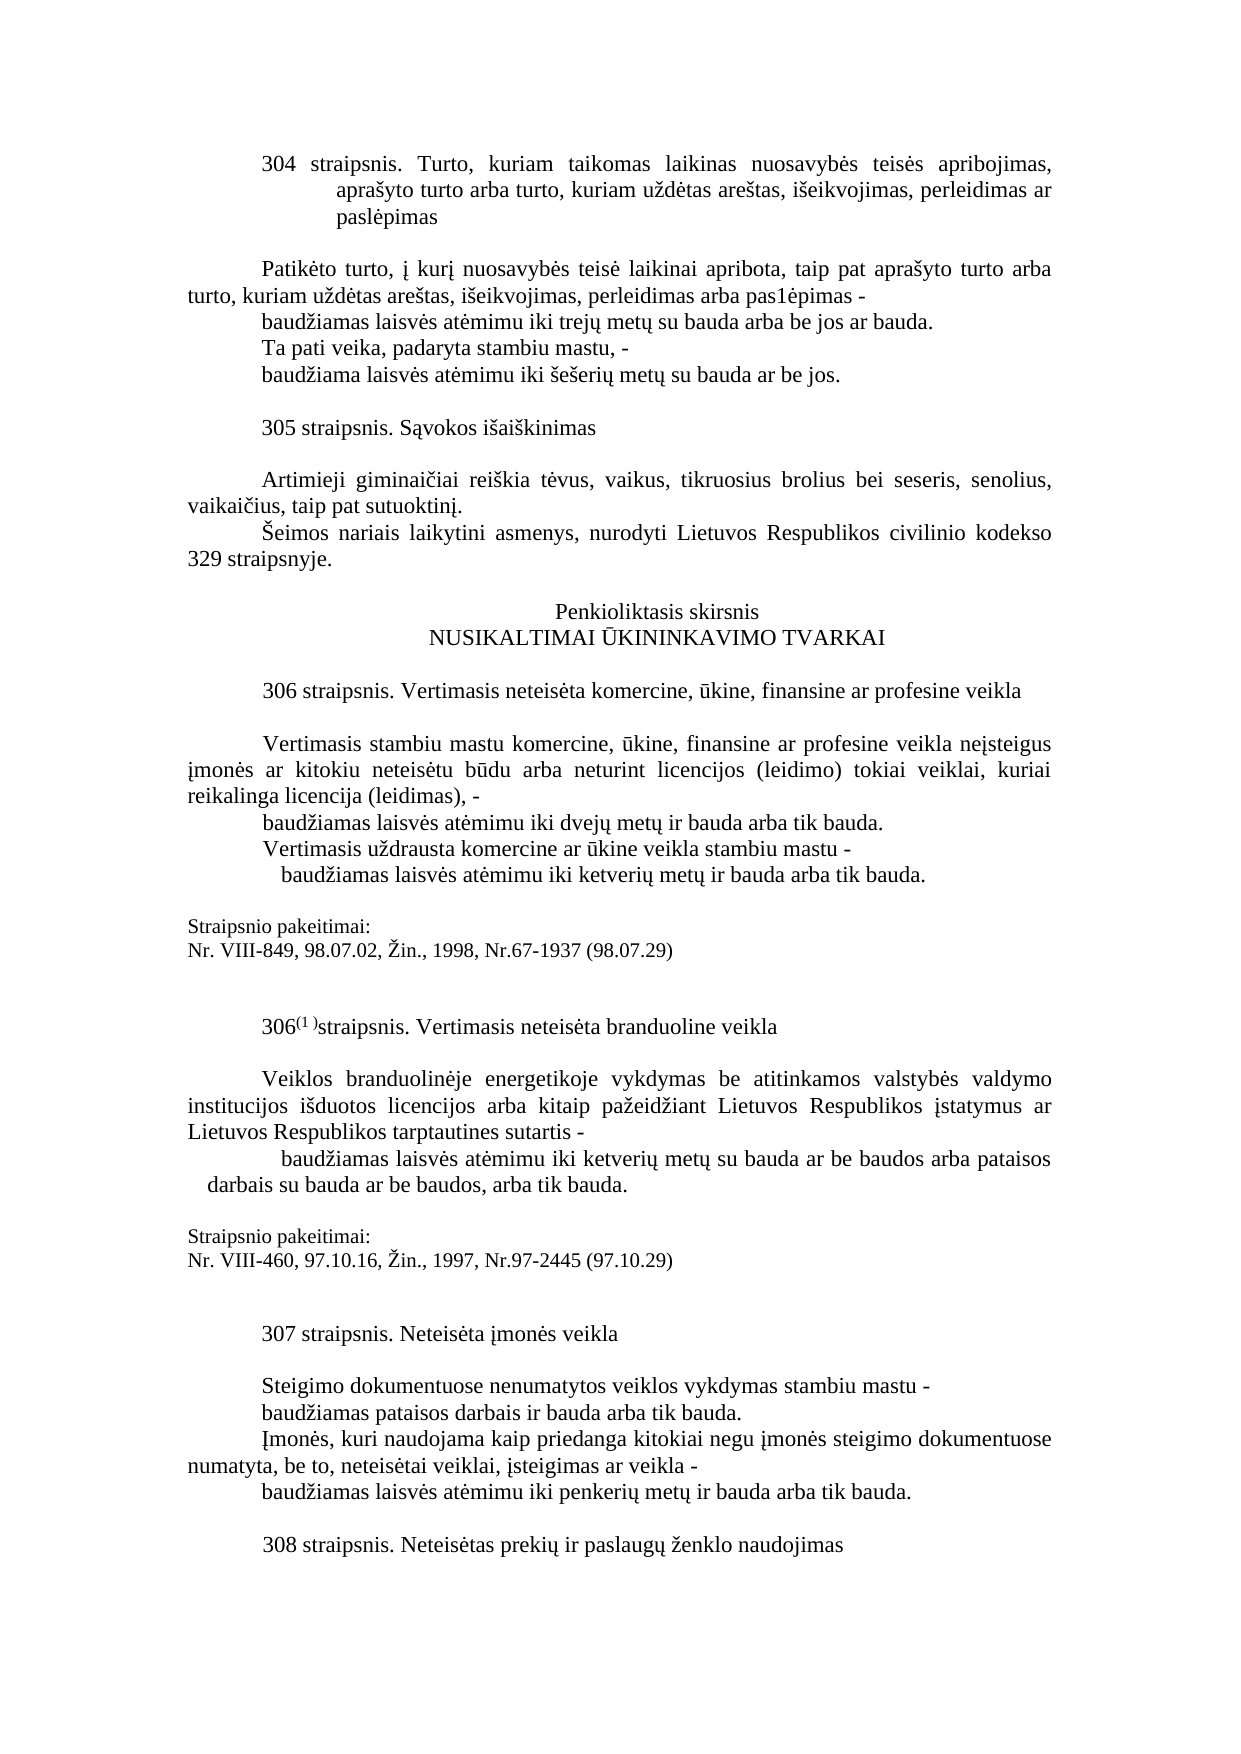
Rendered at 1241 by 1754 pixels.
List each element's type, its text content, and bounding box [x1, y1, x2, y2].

text 305 straipsnis. Sąvokos išaiškinimas [206, 413, 1053, 440]
text baudžiamas laisvės atėmimu iki penkerių metų ir bauda arba tik bauda. [187, 1478, 1053, 1504]
text Penkioliktasis skirsnis [187, 598, 1053, 624]
text NUSIKALTIMAI ŪKININKAVIMO TVARKAI [187, 624, 1053, 651]
text 307 straipsnis. Neteisėta įmonės veikla [207, 1320, 1053, 1346]
text 308 straipsnis. Neteisėtas prekių ir paslaugų ženklo naudojimas [187, 1531, 1053, 1557]
text Straipsnio pakeitimai: [187, 1224, 1053, 1248]
text Artimieji giminaičiai reiškia tėvus, vaikus, tikruosius brolius bei seseris, senolius, vaikaičius, taip pat sutuoktinį. [187, 466, 1053, 519]
text Ta pati veika, padaryta stambiu mastu, - [187, 334, 1053, 361]
text Vertimasis uždrausta komercine ar ūkine veikla stambiu mastu - [187, 835, 1053, 862]
text baudžiamas laisvės atėmimu iki ketverių metų su bauda ar be baudos arba pataisos darbais su bauda ar be baudos, arba tik bauda. [207, 1144, 1053, 1197]
text Straipsnio pakeitimai: [187, 914, 1053, 938]
text Patikėto turto, į kurį nuosavybės teisė laikinai apribota, taip pat aprašyto turto arba turto, kuriam uždėtas areštas, išeikvojimas, perleidimas arba pas1ėpimas - [187, 255, 1053, 308]
text Nr. VIII-849, 98.07.02, Žin., 1998, Nr.67-1937 (98.07.29) [187, 938, 1053, 962]
text Steigimo dokumentuose nenumatytos veiklos vykdymas stambiu mastu - [187, 1373, 1053, 1399]
text baudžiamas pataisos darbais ir bauda arba tik bauda. [187, 1399, 1053, 1425]
text baudžiamas laisvės atėmimu iki dvejų metų ir bauda arba tik bauda. [187, 809, 1053, 835]
text Įmonės, kuri naudojama kaip priedanga kitokiai negu įmonės steigimo dokumentuose numatyta, be to, neteisėtai veiklai, įsteigimas ar veikla - [187, 1425, 1053, 1478]
text baudžiamas laisvės atėmimu iki ketverių metų ir bauda arba tik bauda. [207, 862, 1053, 888]
text Veiklos branduolinėje energetikoje vykdymas be atitinkamos valstybės valdymo institucijos išduotos licencijos arba kitaip pažeidžiant Lietuvos Respublikos įstatymus ar Lietuvos Respublikos tarptautines sutartis - [187, 1066, 1053, 1144]
text Šeimos nariais laikytini asmenys, nurodyti Lietuvos Respublikos civilinio kodekso 329 straipsnyje. [187, 519, 1053, 572]
text baudžiamas laisvės atėmimu iki trejų metų su bauda arba be jos ar bauda. [187, 308, 1053, 334]
text Nr. VIII-460, 97.10.16, Žin., 1997, Nr.97-2445 (97.10.29) [187, 1248, 1053, 1272]
text 306 straipsnis. Vertimasis neteisėta komercine, ūkine, finansine ar profesine veikla [262, 677, 1053, 703]
text 306(1 )straipsnis. Vertimasis neteisėta branduoline veikla [187, 1013, 1053, 1039]
text 304 straipsnis. Turto, kuriam taikomas laikinas nuosavybės teisės apribojimas, aprašyto turto arba turto, kuriam uždėtas areštas, išeikvojimas, perleidimas ar paslėpimas [261, 150, 1053, 229]
text Vertimasis stambiu mastu komercine, ūkine, finansine ar profesine veikla neįsteigus įmonės ar kitokiu neteisėtu būdu arba neturint licencijos (leidimo) tokiai veiklai, kuriai reikalinga licencija (leidimas), - [187, 730, 1053, 809]
text baudžiama laisvės atėmimu iki šešerių metų su bauda ar be jos. [187, 361, 1053, 387]
